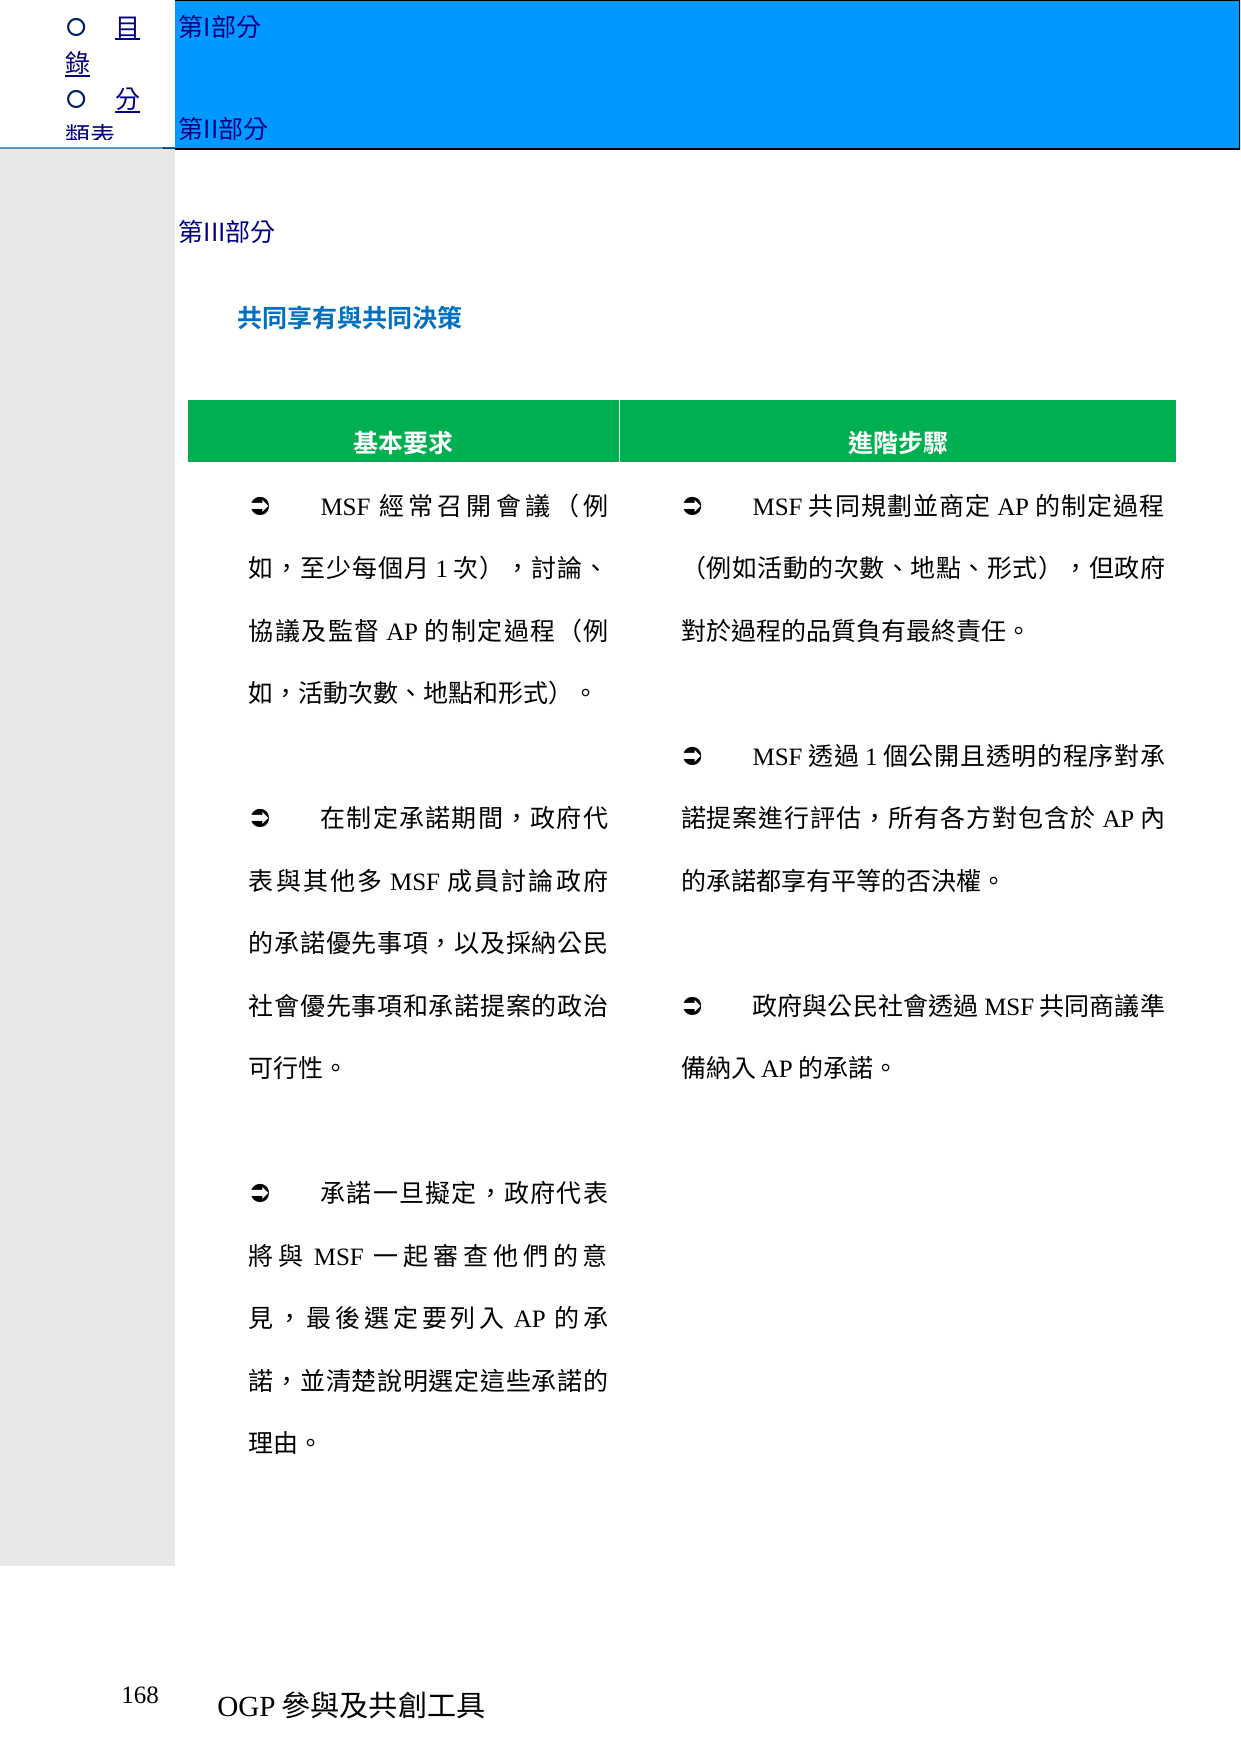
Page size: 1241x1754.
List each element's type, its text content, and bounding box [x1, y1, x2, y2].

table_header 基本要求 [188, 400, 619, 462]
table_cell MSF共同規劃並商定AP的制定過程（例如活動的次數、地點、形式），但政府對於過程的品質負有最終責任。 MSF透過1個公開且透明的程序對承諾提案進行評估，所有各方對包含於AP內的承諾都享有平等的否決權。 政府與公民社會透過MSF共同商議準備納入AP的承諾。 [620, 463, 1176, 1525]
text 共同享有與共同決策 [187, 275, 1053, 337]
table_cell MSF經常召開會議（例如，至少每個月1次），討論、協議及監督AP的制定過程（例如，活動次數、地點和形式）。 在制定承諾期間，政府代表與其他多MSF成員討論政府的承諾優先事項，以及採納公民社會優先事項和承諾提案的政治可行性。 承諾一旦擬定，政府代表將與MSF一起審查他們的意見，最後選定要列入AP的承諾，並清楚說明選定這些承諾的理由。 [188, 463, 619, 1525]
table_header 進階步驟 [620, 400, 1176, 462]
